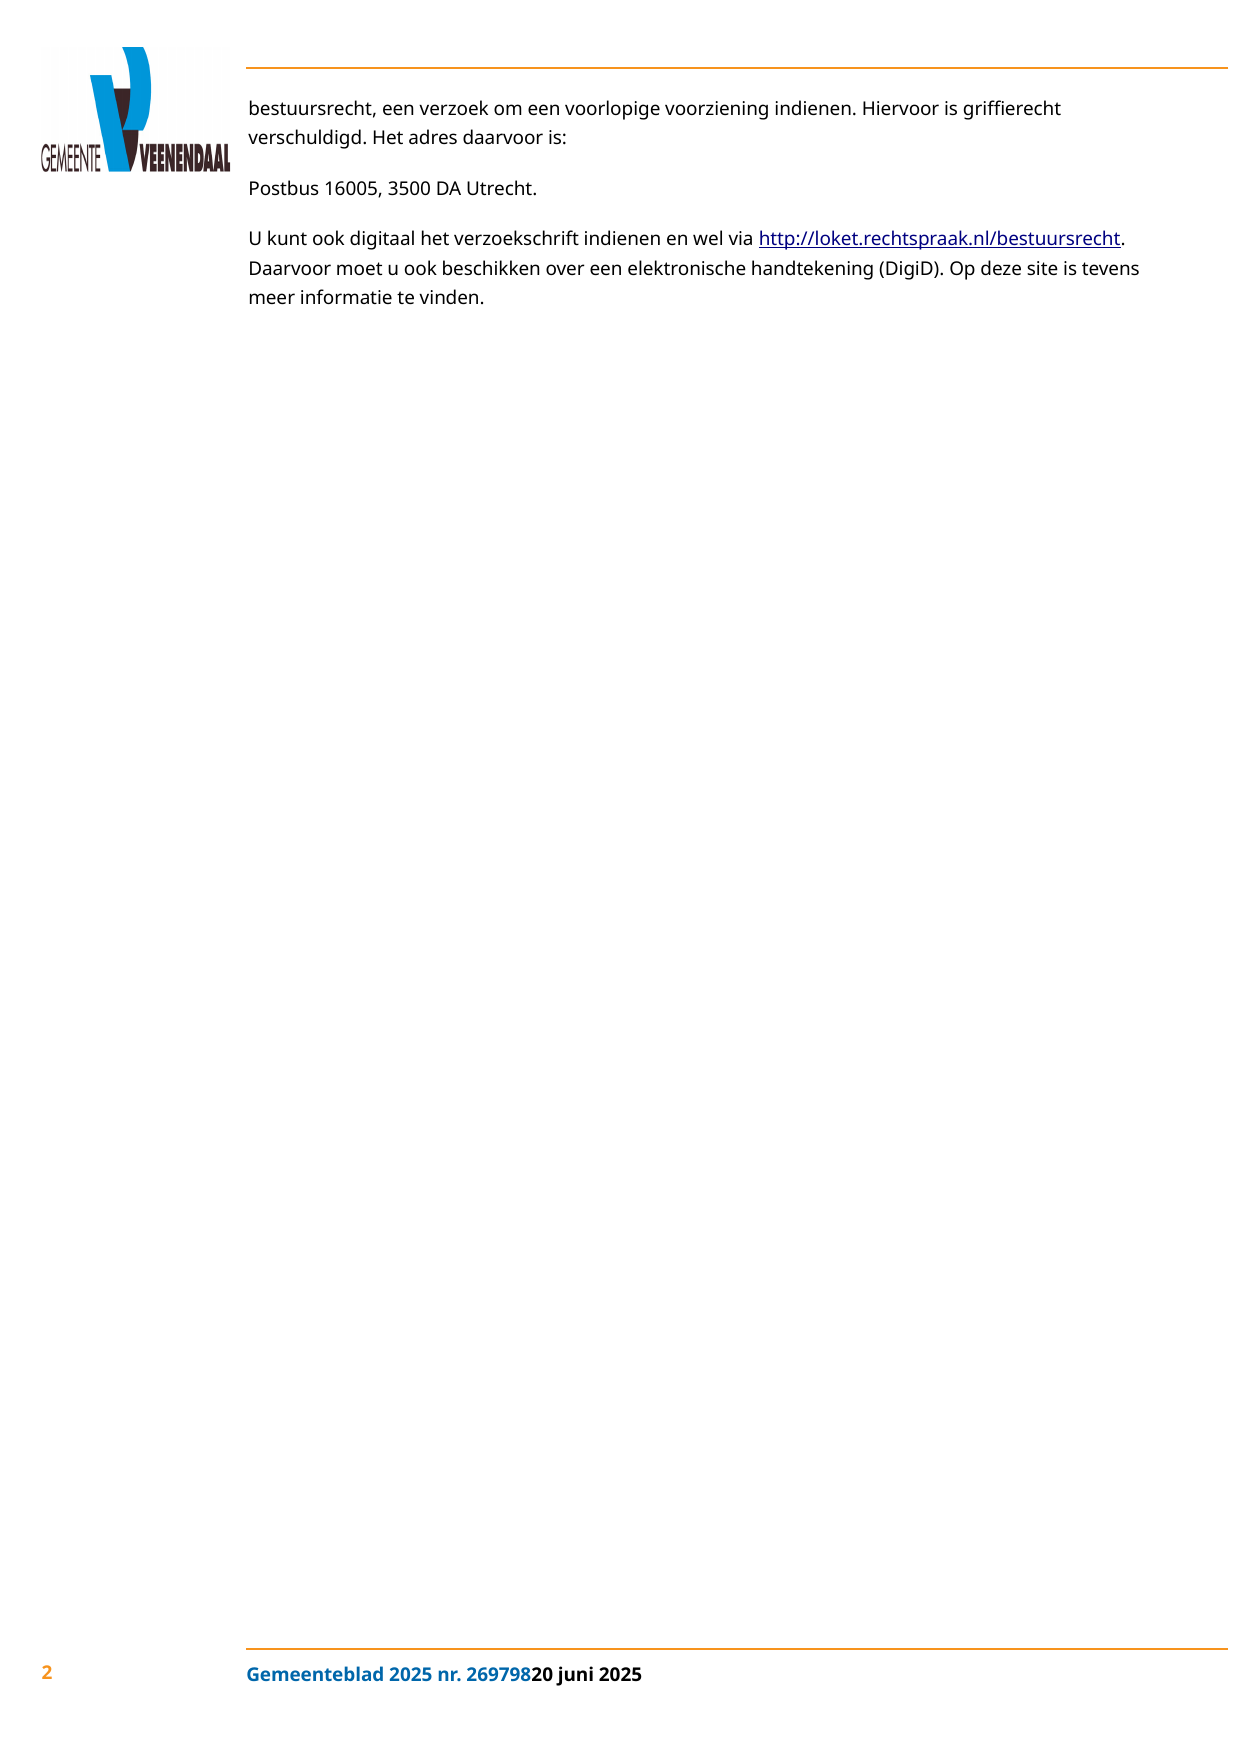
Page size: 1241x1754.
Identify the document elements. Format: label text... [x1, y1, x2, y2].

text bestuursrecht, een verzoek om een voorlopige voorziening indienen. Hiervoor is griffierecht verschuldigd. Het adres daarvoor is: [248, 95, 1152, 150]
picture [123, 47, 231, 172]
text U kunt ook digitaal het verzoekschrift indienen en wel via http://loket.rechtspraak.nl/bestuursrecht. Daarvoor moet u ook beschikken over een elektronische handtekening (DigiD). Op deze site is tevens meer informatie te vinden. [248, 225, 1152, 310]
picture [41, 47, 130, 172]
text Postbus 16005, 3500 DA Utrecht. [248, 175, 1152, 201]
